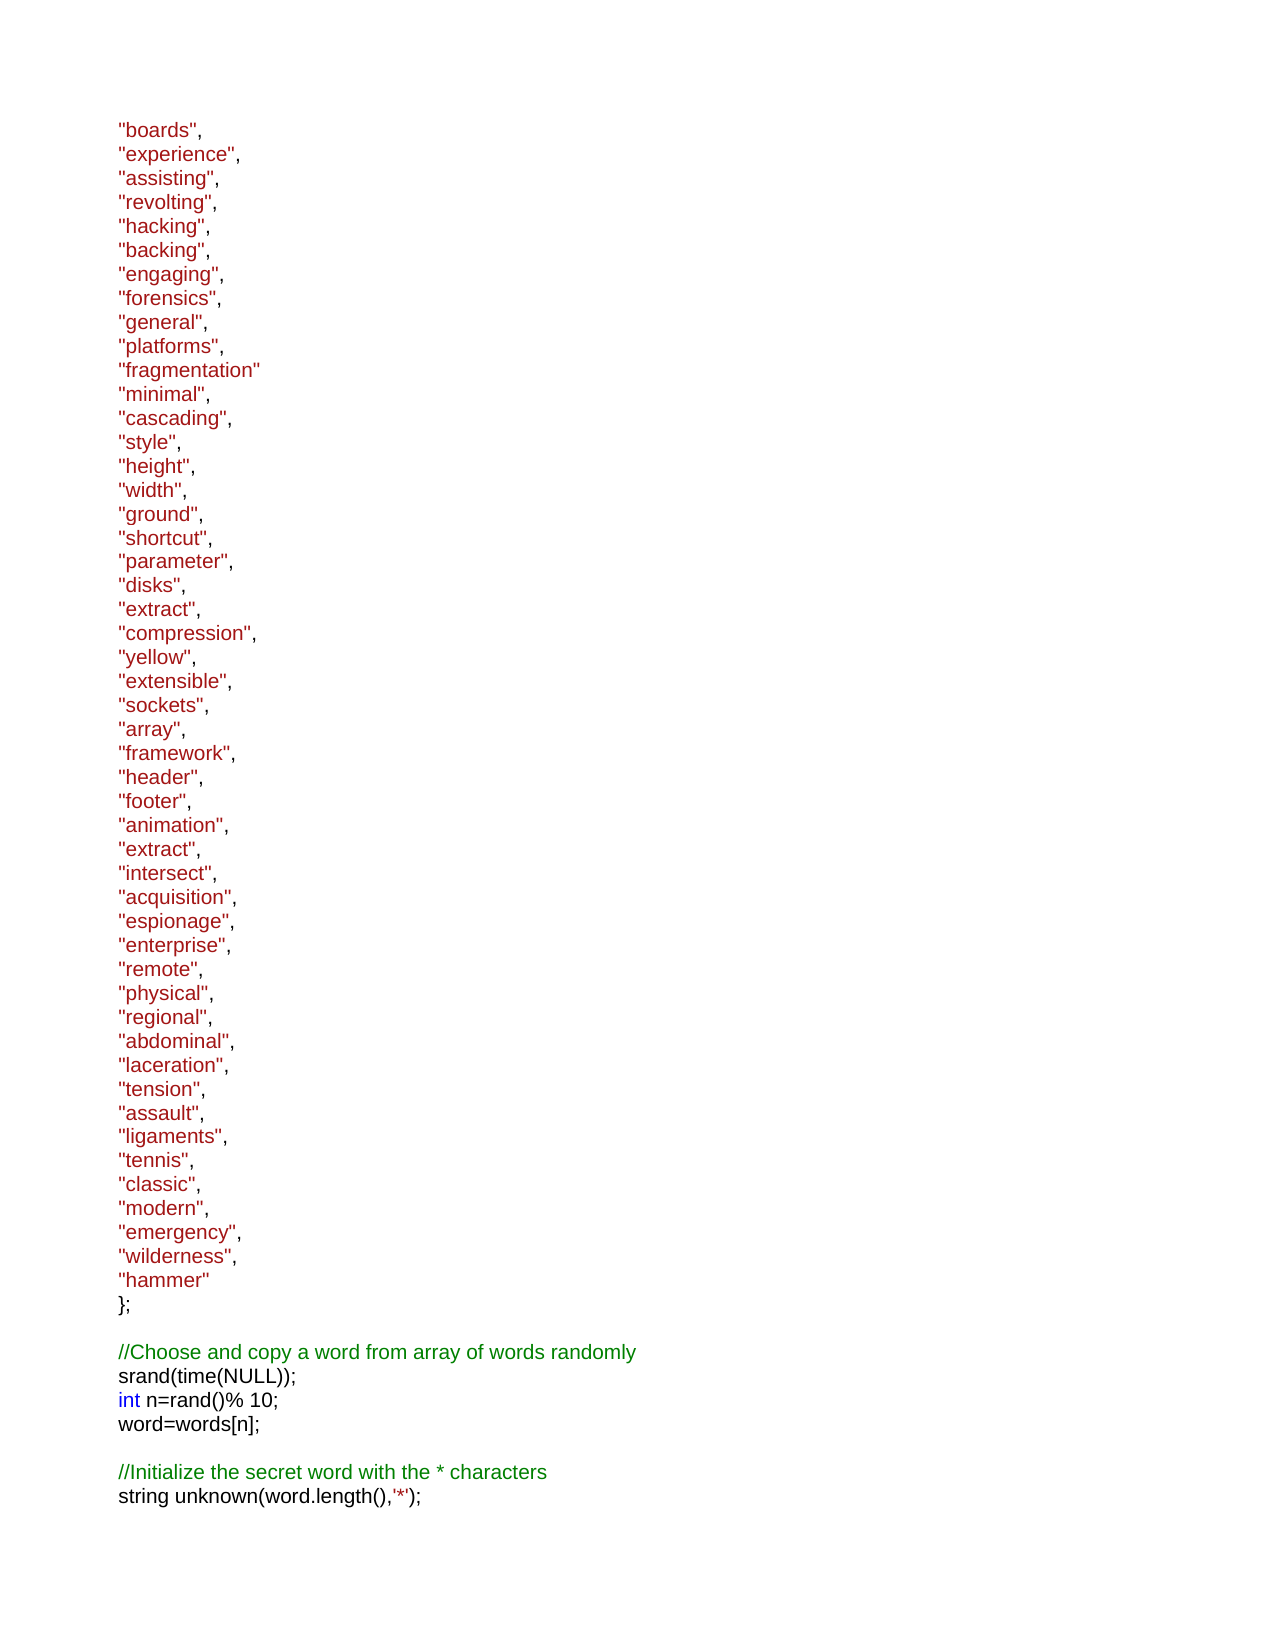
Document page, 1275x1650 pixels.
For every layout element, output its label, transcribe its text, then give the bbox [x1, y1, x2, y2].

text "experience", [118, 142, 1157, 166]
text "compression", [118, 621, 1157, 645]
text "revolting", [118, 190, 1157, 214]
text "cascading", [118, 406, 1157, 429]
text "framework", [118, 741, 1157, 765]
text "extract", [118, 837, 1157, 861]
text "height", [118, 453, 1157, 477]
text "animation", [118, 813, 1157, 837]
text "platforms", [118, 334, 1157, 358]
text }; [118, 1292, 1157, 1316]
text "fragmentation" [118, 358, 1157, 382]
text "general", [118, 310, 1157, 334]
text //Initialize the secret word with the * characters [118, 1460, 1157, 1484]
text "wilderness", [118, 1244, 1157, 1268]
text "array", [118, 717, 1157, 741]
text "footer", [118, 789, 1157, 813]
text "intersect", [118, 861, 1157, 885]
text "emergency", [118, 1220, 1157, 1244]
text "physical", [118, 981, 1157, 1004]
text "style", [118, 429, 1157, 453]
text //Choose and copy a word from array of words randomly [118, 1340, 1157, 1364]
text "classic", [118, 1172, 1157, 1196]
text "espionage", [118, 909, 1157, 933]
text "hammer" [118, 1268, 1157, 1292]
text "forensics", [118, 286, 1157, 310]
text "extract", [118, 597, 1157, 621]
text word=words[n]; [118, 1412, 1157, 1436]
text "shortcut", [118, 525, 1157, 549]
text "minimal", [118, 382, 1157, 406]
text "assault", [118, 1100, 1157, 1124]
text "tension", [118, 1076, 1157, 1100]
text srand(time(NULL)); [118, 1364, 1157, 1388]
text "width", [118, 477, 1157, 501]
text int n=rand()% 10; [118, 1388, 1157, 1412]
text "disks", [118, 573, 1157, 597]
text "ligaments", [118, 1124, 1157, 1148]
text "engaging", [118, 262, 1157, 286]
text "boards", [118, 118, 1157, 142]
text "tennis", [118, 1148, 1157, 1172]
text "header", [118, 765, 1157, 789]
text "regional", [118, 1004, 1157, 1028]
text "abdominal", [118, 1028, 1157, 1052]
text string unknown(word.length(),'*'); [118, 1484, 1157, 1508]
text "remote", [118, 957, 1157, 981]
text "extensible", [118, 669, 1157, 693]
text "laceration", [118, 1052, 1157, 1076]
text "acquisition", [118, 885, 1157, 909]
text "ground", [118, 501, 1157, 525]
text "yellow", [118, 645, 1157, 669]
text "enterprise", [118, 933, 1157, 957]
text "parameter", [118, 549, 1157, 573]
text "assisting", [118, 166, 1157, 190]
text "hacking", [118, 214, 1157, 238]
text "backing", [118, 238, 1157, 262]
text "sockets", [118, 693, 1157, 717]
text "modern", [118, 1196, 1157, 1220]
